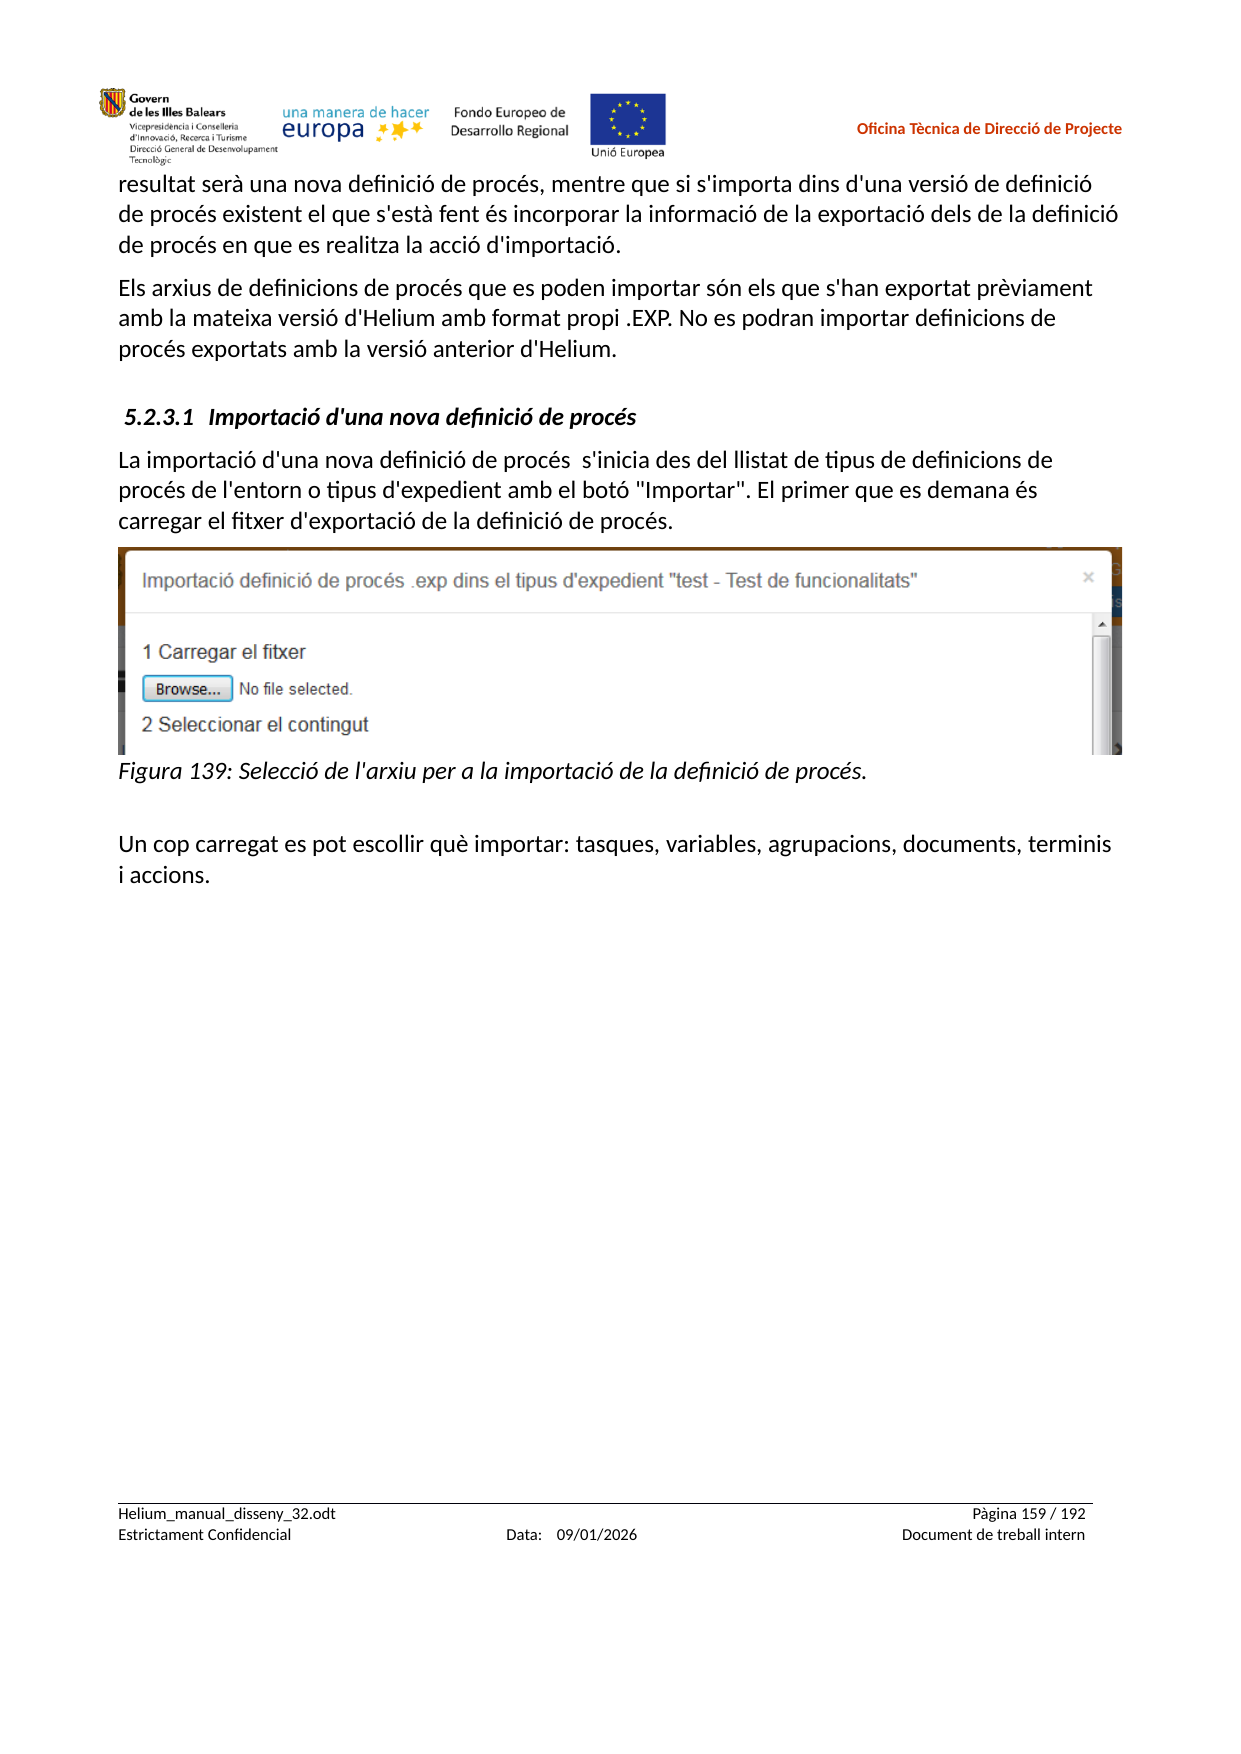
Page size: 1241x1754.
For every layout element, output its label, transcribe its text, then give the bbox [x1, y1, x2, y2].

picture [99, 87, 668, 166]
text Figura 139: Selecció de l'arxiu per a la importació de la definició de procés. [118, 755, 1122, 786]
text La importació d'una nova definició de procés s'inicia des del llistat de tipus de definicions de procés de l'entorn o tipus d'expedient amb el botó "Importar". El primer que es demana és carregar el fitxer d'exportació de la definició de procés. [118, 444, 1122, 535]
text Un cop carregat es pot escollir què importar: tasques, variables, agrupacions, documents, terminis i accions. [118, 828, 1122, 889]
text Els arxius de definicions de procés que es poden importar són els que s'han exportat prèviament amb la mateixa versió d'Helium amb format propi .EXP. No es podran importar definicions de procés exportats amb la versió anterior d'Helium. [118, 272, 1122, 363]
picture [118, 547, 1123, 755]
text resultat serà una nova definició de procés, mentre que si s'importa dins d'una versió de definició de procés existent el que s'està fent és incorporar la informació de la exportació dels de la definició de procés en que es realitza la acció d'importació. [118, 168, 1122, 259]
subtitle Importació d'una nova definició de procés [118, 401, 1122, 431]
